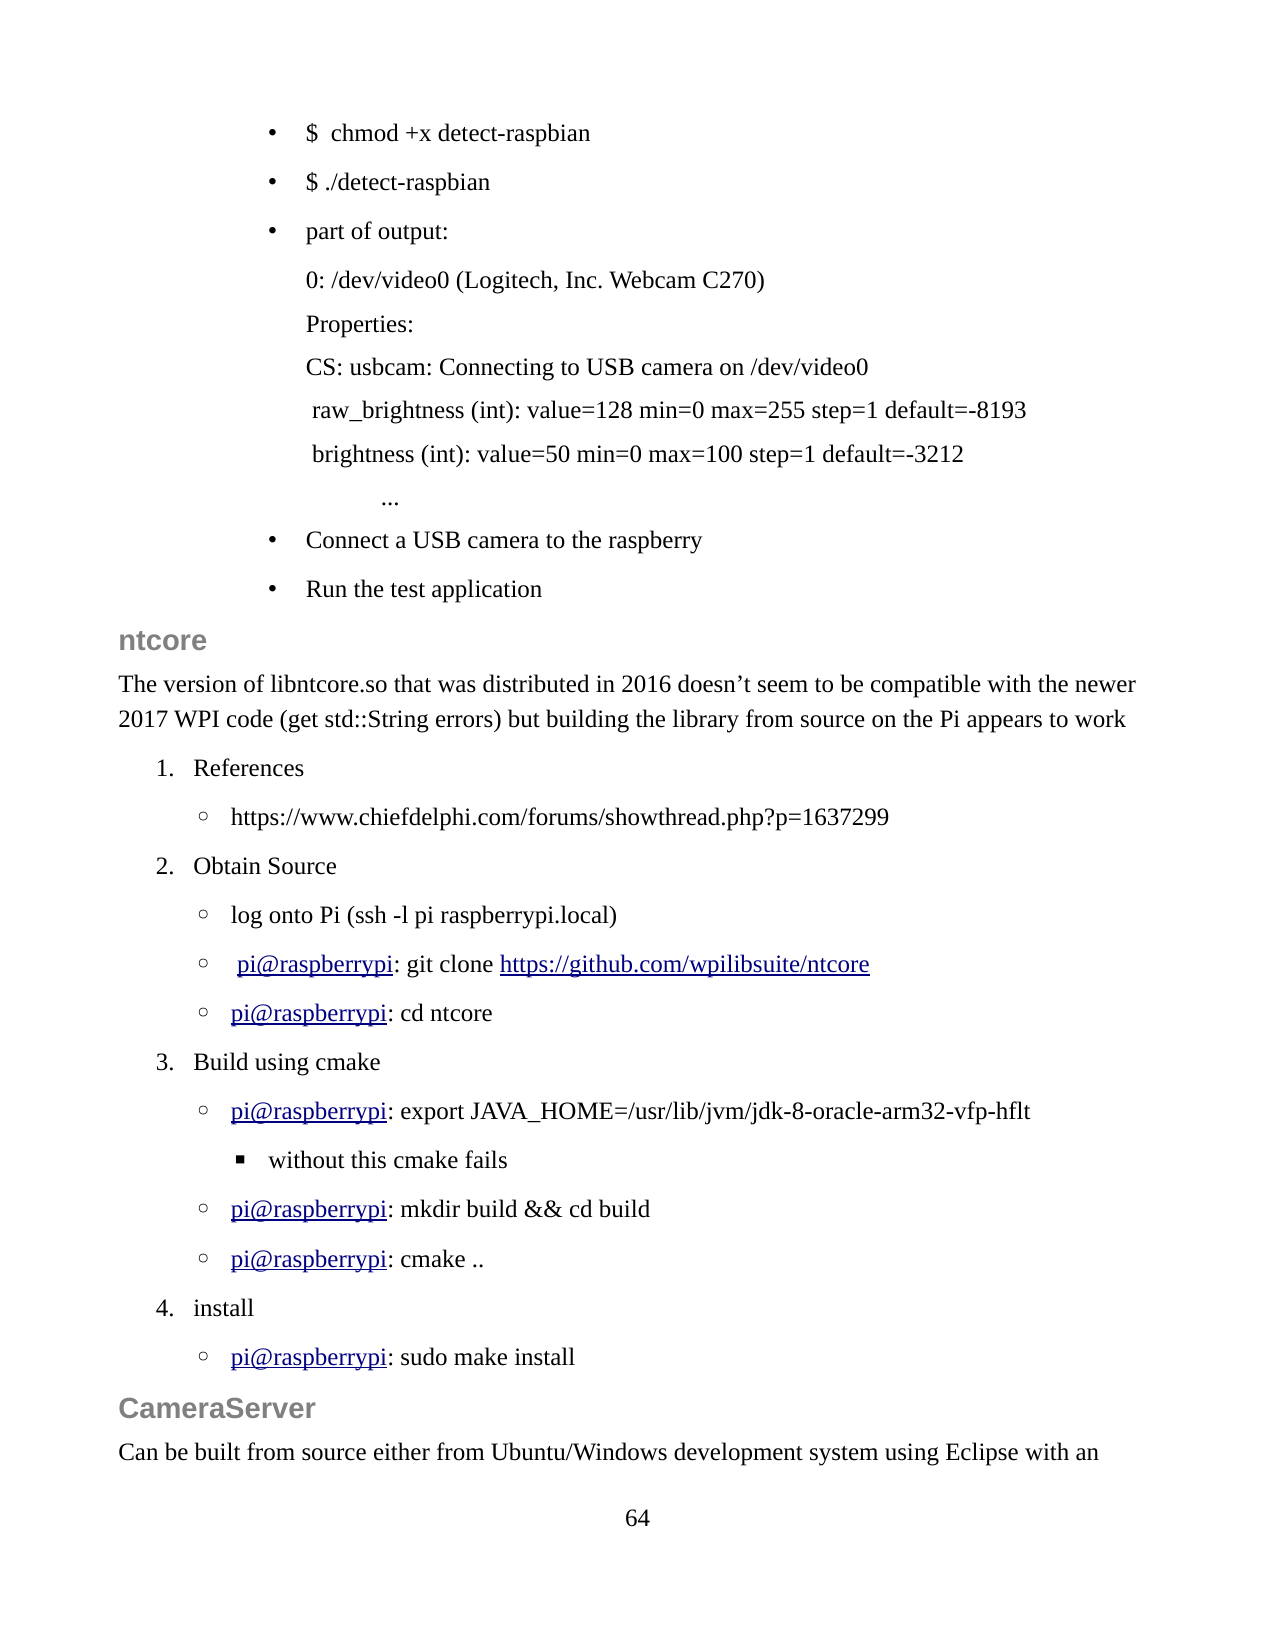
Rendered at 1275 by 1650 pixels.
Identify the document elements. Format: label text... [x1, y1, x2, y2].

list Build using cmake [156, 1047, 1157, 1076]
list pi@raspberrypi: sudo make install [193, 1342, 1157, 1371]
text brightness (int): value=50 min=0 max=100 step=1 default=-3212 [306, 439, 1157, 467]
list part of output: [268, 216, 1157, 245]
list pi@raspberrypi: mkdir build && cd build [193, 1194, 1157, 1223]
list References [156, 753, 1157, 782]
text raw_brightness (int): value=128 min=0 max=255 step=1 default=-8193 [306, 395, 1157, 424]
list log onto Pi (ssh -l pi raspberrypi.local) [193, 900, 1157, 929]
list install [156, 1293, 1157, 1321]
list Connect a USB camera to the raspberry [268, 525, 1157, 554]
list pi@raspberrypi: export JAVA_HOME=/usr/lib/jvm/jdk-8-oracle-arm32-vfp-hflt [193, 1096, 1157, 1125]
text CS: usbcam: Connecting to USB camera on /dev/video0 [306, 352, 1157, 381]
subtitle CameraServer [118, 1391, 1157, 1424]
list without this cmake fails [231, 1146, 1157, 1174]
list $ ./detect-raspbian [268, 167, 1157, 196]
text The version of libntcore.so that was distributed in 2016 doesn’t seem to be compatible with the newer 2017 WPI code (get std::String errors) but building the library from source on the Pi appears to work [118, 669, 1157, 733]
list pi@raspberrypi: cd ntcore [193, 998, 1157, 1027]
list https://www.chiefdelphi.com/forums/showthread.php?p=1637299 [193, 802, 1157, 831]
list $ chmod +x detect-raspbian [268, 118, 1157, 147]
list Run the test application [268, 574, 1157, 603]
subtitle ntcore [118, 623, 1157, 657]
list Obtain Source [156, 851, 1157, 880]
list pi@raspberrypi: cmake .. [193, 1244, 1157, 1272]
text Can be built from source either from Ubuntu/Windows development system using Eclipse with an [118, 1437, 1157, 1466]
text Properties: [306, 309, 1157, 337]
text 0: /dev/video0 (Logitech, Inc. Webcam C270) [306, 265, 1157, 294]
text ... [381, 482, 1157, 511]
list pi@raspberrypi: git clone https://github.com/wpilibsuite/ntcore [193, 949, 1157, 978]
